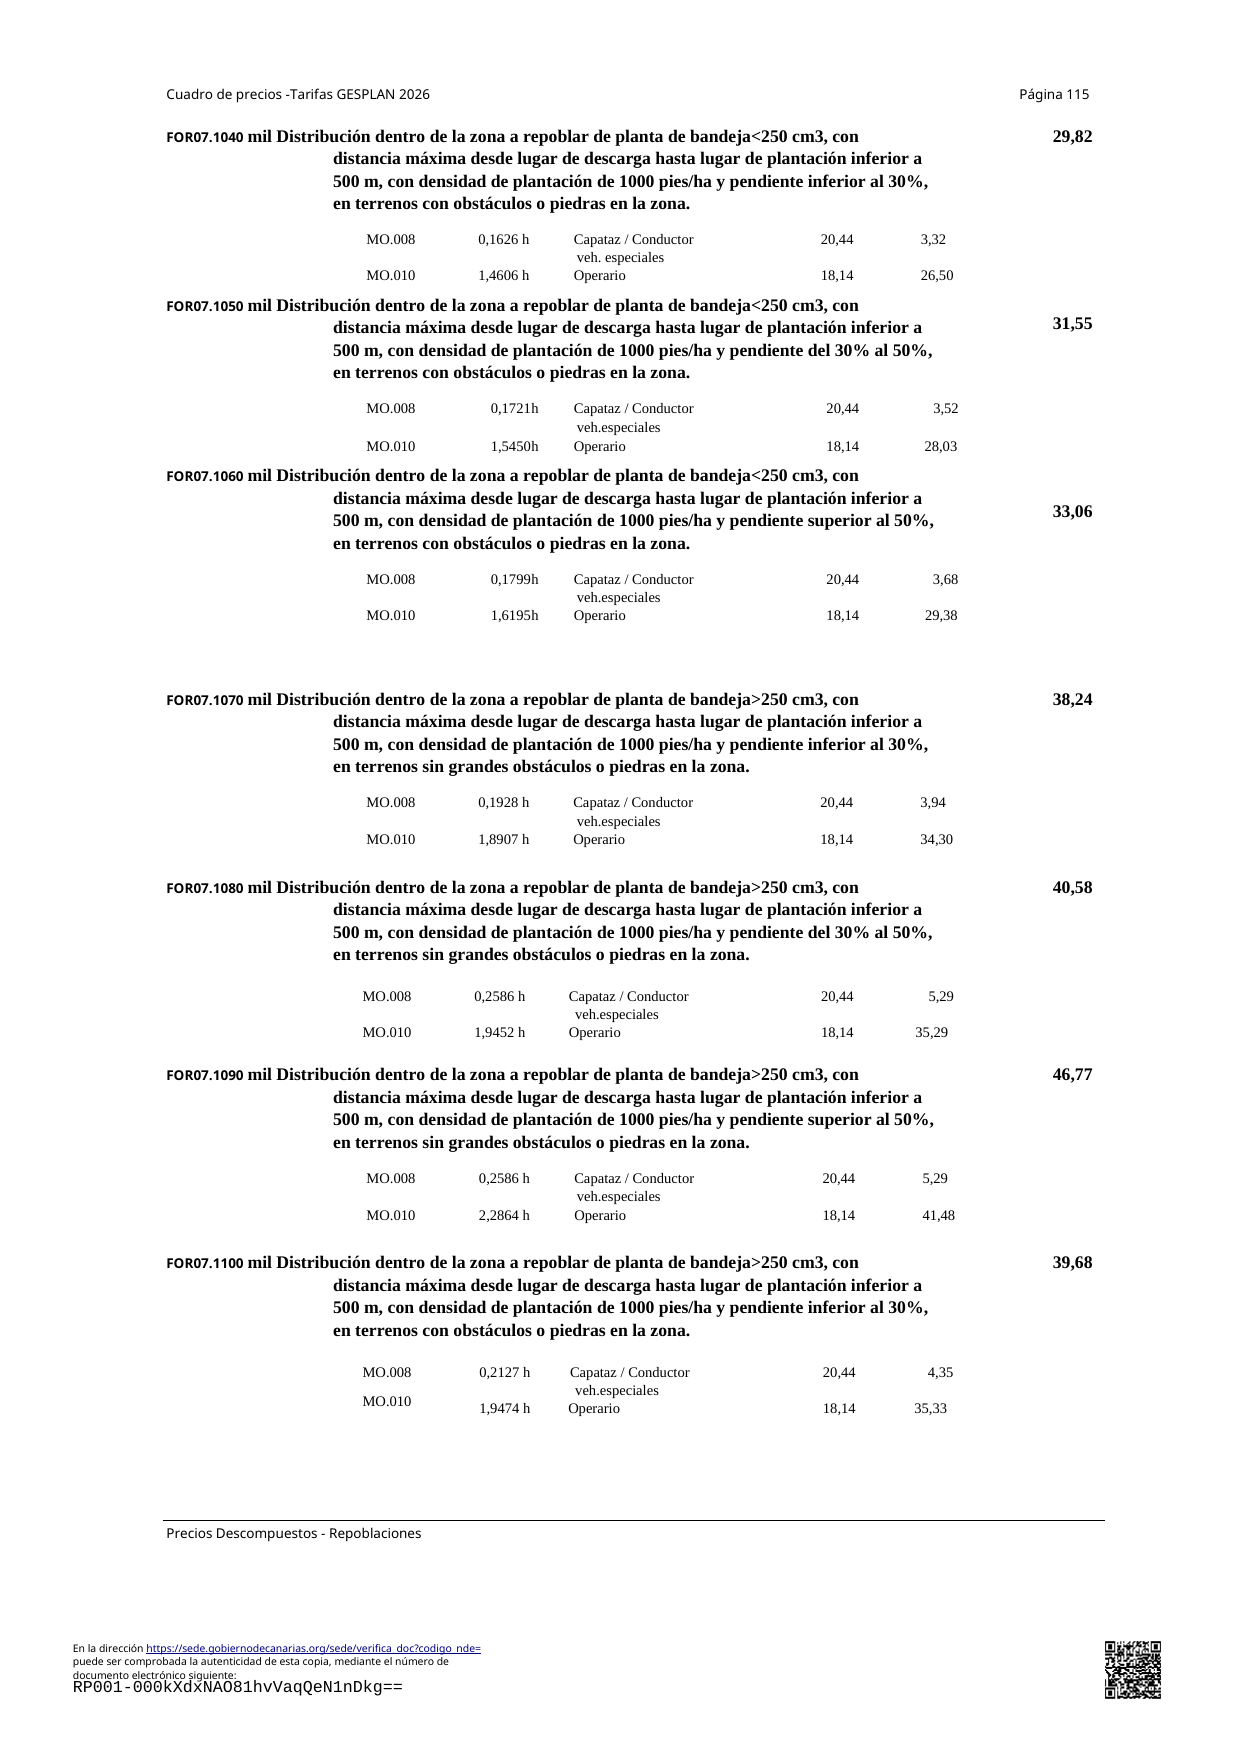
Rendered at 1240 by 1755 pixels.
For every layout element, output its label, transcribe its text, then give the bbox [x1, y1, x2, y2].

text Página 115 [1019, 89, 1089, 102]
text MO.008 0,2586 h Capataz / Conductor 20,44 5,29 [362, 987, 961, 1005]
text 18,14 35,33 [823, 1384, 959, 1421]
text MO.008 0,1799 h Capataz / Conductor 20,44 3,68 [366, 570, 990, 588]
text En la dirección https://sede.gobiernodecanarias.org/sede/verifica_doc?codigo_nde= puede ser comprobada la autenticidad de esta copia, mediante el número de documento electrónico siguiente: RP001-000kXdxNAO81hvVaqQeN1nDkg== [73, 1641, 542, 1696]
text 40,58 [1053, 879, 1093, 897]
text 46,77 [1053, 1067, 1093, 1084]
text MO.008 [362, 1366, 420, 1380]
text MO.010 1,6195 h Operario 18,14 29,38 [366, 606, 990, 624]
text MO.008 0,1626 h Capataz / Conductor 20,44 3,32 [366, 230, 990, 248]
text MO.010 1,8907 h Operario 18,14 34,30 [366, 830, 984, 848]
text FOR07.1090 mil Distribución dentro de la zona a repoblar de planta de bandeja>250 cm3, con distancia máxima desde lugar de descarga hasta lugar de plantación inferior a 500 m, con densidad de plantación de 1000 pies/ha y pendiente superior al 50%, en terrenos sin grandes obstáculos o piedras en la zona. [166, 1063, 990, 1153]
text veh.especiales 1,9474 h Operario [479, 1381, 665, 1417]
text veh.especiales [575, 1005, 961, 1023]
text 38,24 [1053, 691, 1093, 709]
text FOR07.1050 mil Distribución dentro de la zona a repoblar de planta de bandeja<250 cm3, con distancia máxima desde lugar de descarga hasta lugar de plantación inferior a 500 m, con densidad de plantación de 1000 pies/ha y pendiente del 30% al 50%, en terrenos con obstáculos o piedras en la zona. [166, 293, 990, 383]
text MO.010 1,9452 h Operario 18,14 35,29 [362, 1023, 961, 1041]
text 31,55 [1053, 316, 1093, 333]
text veh.especiales [577, 418, 990, 436]
text MO.008 0,2586 h Capataz / Conductor 20,44 5,29 [366, 1168, 990, 1187]
text MO.010 1,4606 h Operario 18,14 26,50 [366, 266, 990, 284]
text 33,06 [1053, 503, 1093, 521]
text MO.010 1,5450 h Operario 18,14 28,03 [366, 436, 990, 455]
text MO.008 0,1721 h Capataz / Conductor 20,44 3,52 [366, 399, 990, 418]
text 20,44 4,35 [823, 1348, 959, 1384]
text veh.especiales [577, 588, 990, 606]
text FOR07.1100 mil Distribución dentro de la zona a repoblar de planta de bandeja>250 cm3, con distancia máxima desde lugar de descarga hasta lugar de plantación inferior a 500 m, con densidad de plantación de 1000 pies/ha y pendiente inferior al 30%, en terrenos con obstáculos o piedras en la zona. [166, 1251, 984, 1341]
text FOR07.1060 mil Distribución dentro de la zona a repoblar de planta de bandeja<250 cm3, con distancia máxima desde lugar de descarga hasta lugar de plantación inferior a 500 m, con densidad de plantación de 1000 pies/ha y pendiente superior al 50%, en terrenos con obstáculos o piedras en la zona. [166, 464, 990, 554]
text Precios Descompuestos - Repoblaciones [166, 1527, 422, 1541]
text 0,2127 h Capataz / Conductor [479, 1363, 707, 1381]
text FOR07.1080 mil Distribución dentro de la zona a repoblar de planta de bandeja>250 cm3, con distancia máxima desde lugar de descarga hasta lugar de plantación inferior a 500 m, con densidad de plantación de 1000 pies/ha y pendiente del 30% al 50%, en terrenos sin grandes obstáculos o piedras en la zona. [166, 875, 988, 965]
text MO.010 [362, 1395, 420, 1409]
text FOR07.1040 mil Distribución dentro de la zona a repoblar de planta de bandeja<250 cm3, con distancia máxima desde lugar de descarga hasta lugar de plantación inferior a 500 m, con densidad de plantación de 1000 pies/ha y pendiente inferior al 30%, en terrenos con obstáculos o piedras en la zona. [166, 124, 990, 214]
text 39,68 [1053, 1254, 1093, 1272]
text veh. especiales [577, 248, 990, 266]
text Cuadro de precios -Tarifas GESPLAN 2026 [166, 89, 430, 102]
text veh.especiales [577, 811, 984, 830]
text MO.010 2,2864 h Operario 18,14 41,48 [366, 1206, 990, 1224]
text veh.especiales [577, 1187, 990, 1206]
text MO.008 0,1928 h Capataz / Conductor 20,44 3,94 [366, 793, 984, 811]
text FOR07.1070 mil Distribución dentro de la zona a repoblar de planta de bandeja>250 cm3, con distancia máxima desde lugar de descarga hasta lugar de plantación inferior a 500 m, con densidad de plantación de 1000 pies/ha y pendiente inferior al 30%, en terrenos sin grandes obstáculos o piedras en la zona. [166, 687, 984, 777]
text 29,82 [1053, 128, 1093, 146]
